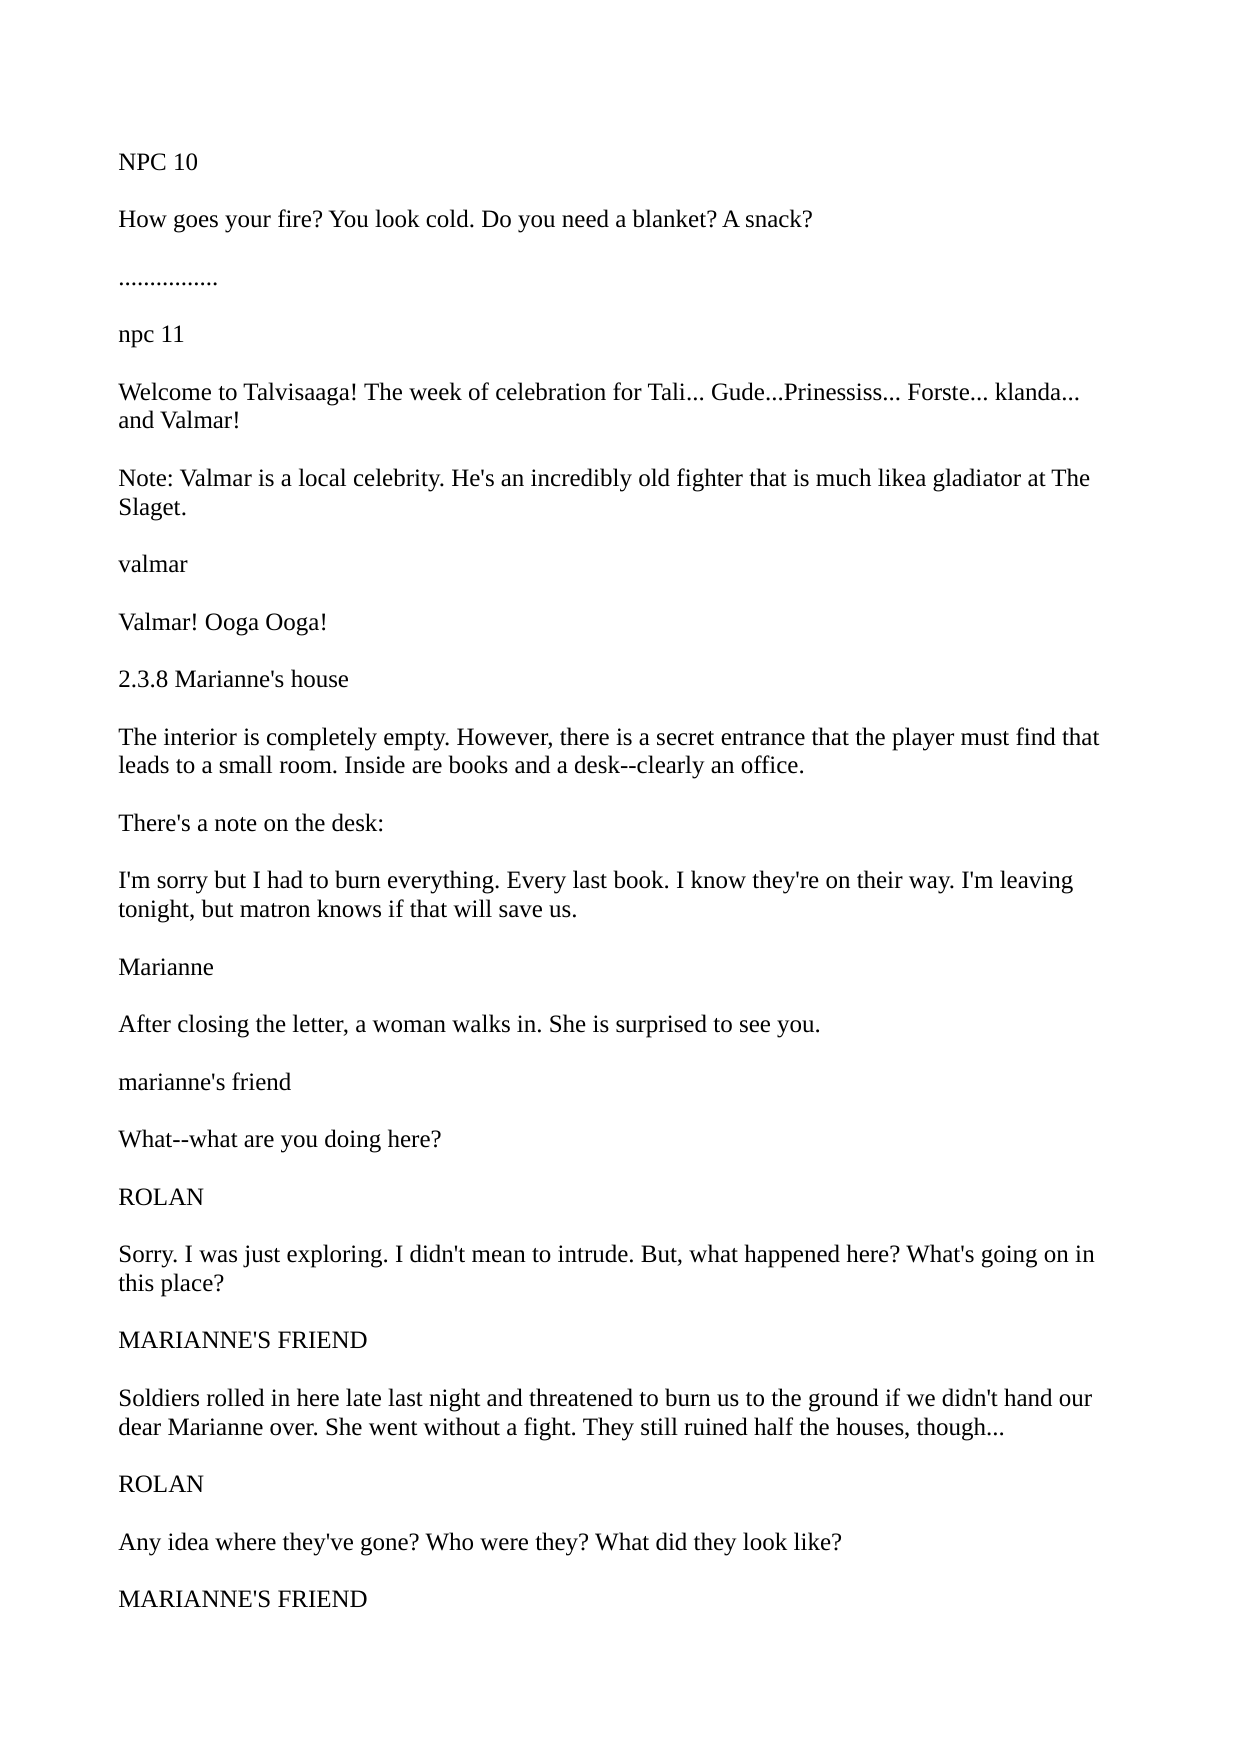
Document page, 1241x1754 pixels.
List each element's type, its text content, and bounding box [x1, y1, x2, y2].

text NPC 10 [118, 147, 1122, 176]
text Marianne [118, 952, 1122, 981]
text npc 11 [118, 319, 1122, 348]
text Sorry. I was just exploring. I didn't mean to intrude. But, what happened here? What's going on in this place? [118, 1239, 1122, 1297]
text How goes your fire? You look cold. Do you need a blanket? A snack? [118, 204, 1122, 233]
text valmar [118, 549, 1122, 578]
text ROLAN [118, 1182, 1122, 1211]
text The interior is completely empty. However, there is a secret entrance that the player must find that leads to a small room. Inside are books and a desk--clearly an office. [118, 722, 1122, 779]
text ................ [118, 262, 1122, 291]
text I'm sorry but I had to burn everything. Every last book. I know they're on their way. I'm leaving tonight, but matron knows if that will save us. [118, 866, 1122, 923]
text Valmar! Ooga Ooga! [118, 607, 1122, 636]
text ROLAN [118, 1469, 1122, 1498]
text 2.3.8 Marianne's house [118, 664, 1122, 693]
text Note: Valmar is a local celebrity. He's an incredibly old fighter that is much likea gladiator at The Slaget. [118, 463, 1122, 521]
text Soldiers rolled in here late last night and threatened to burn us to the ground if we didn't hand our dear Marianne over. She went without a fight. They still ruined half the houses, though... [118, 1383, 1122, 1441]
text marianne's friend [118, 1067, 1122, 1096]
text MARIANNE'S FRIEND [118, 1584, 1122, 1613]
text MARIANNE'S FRIEND [118, 1326, 1122, 1354]
text After closing the letter, a woman walks in. She is surprised to see you. [118, 1009, 1122, 1038]
text Any idea where they've gone? Who were they? What did they look like? [118, 1527, 1122, 1556]
text Welcome to Talvisaaga! The week of celebration for Tali... Gude...Prinessiss... Forste... klanda... and Valmar! [118, 377, 1122, 434]
text There's a note on the desk: [118, 808, 1122, 837]
text What--what are you doing here? [118, 1124, 1122, 1153]
